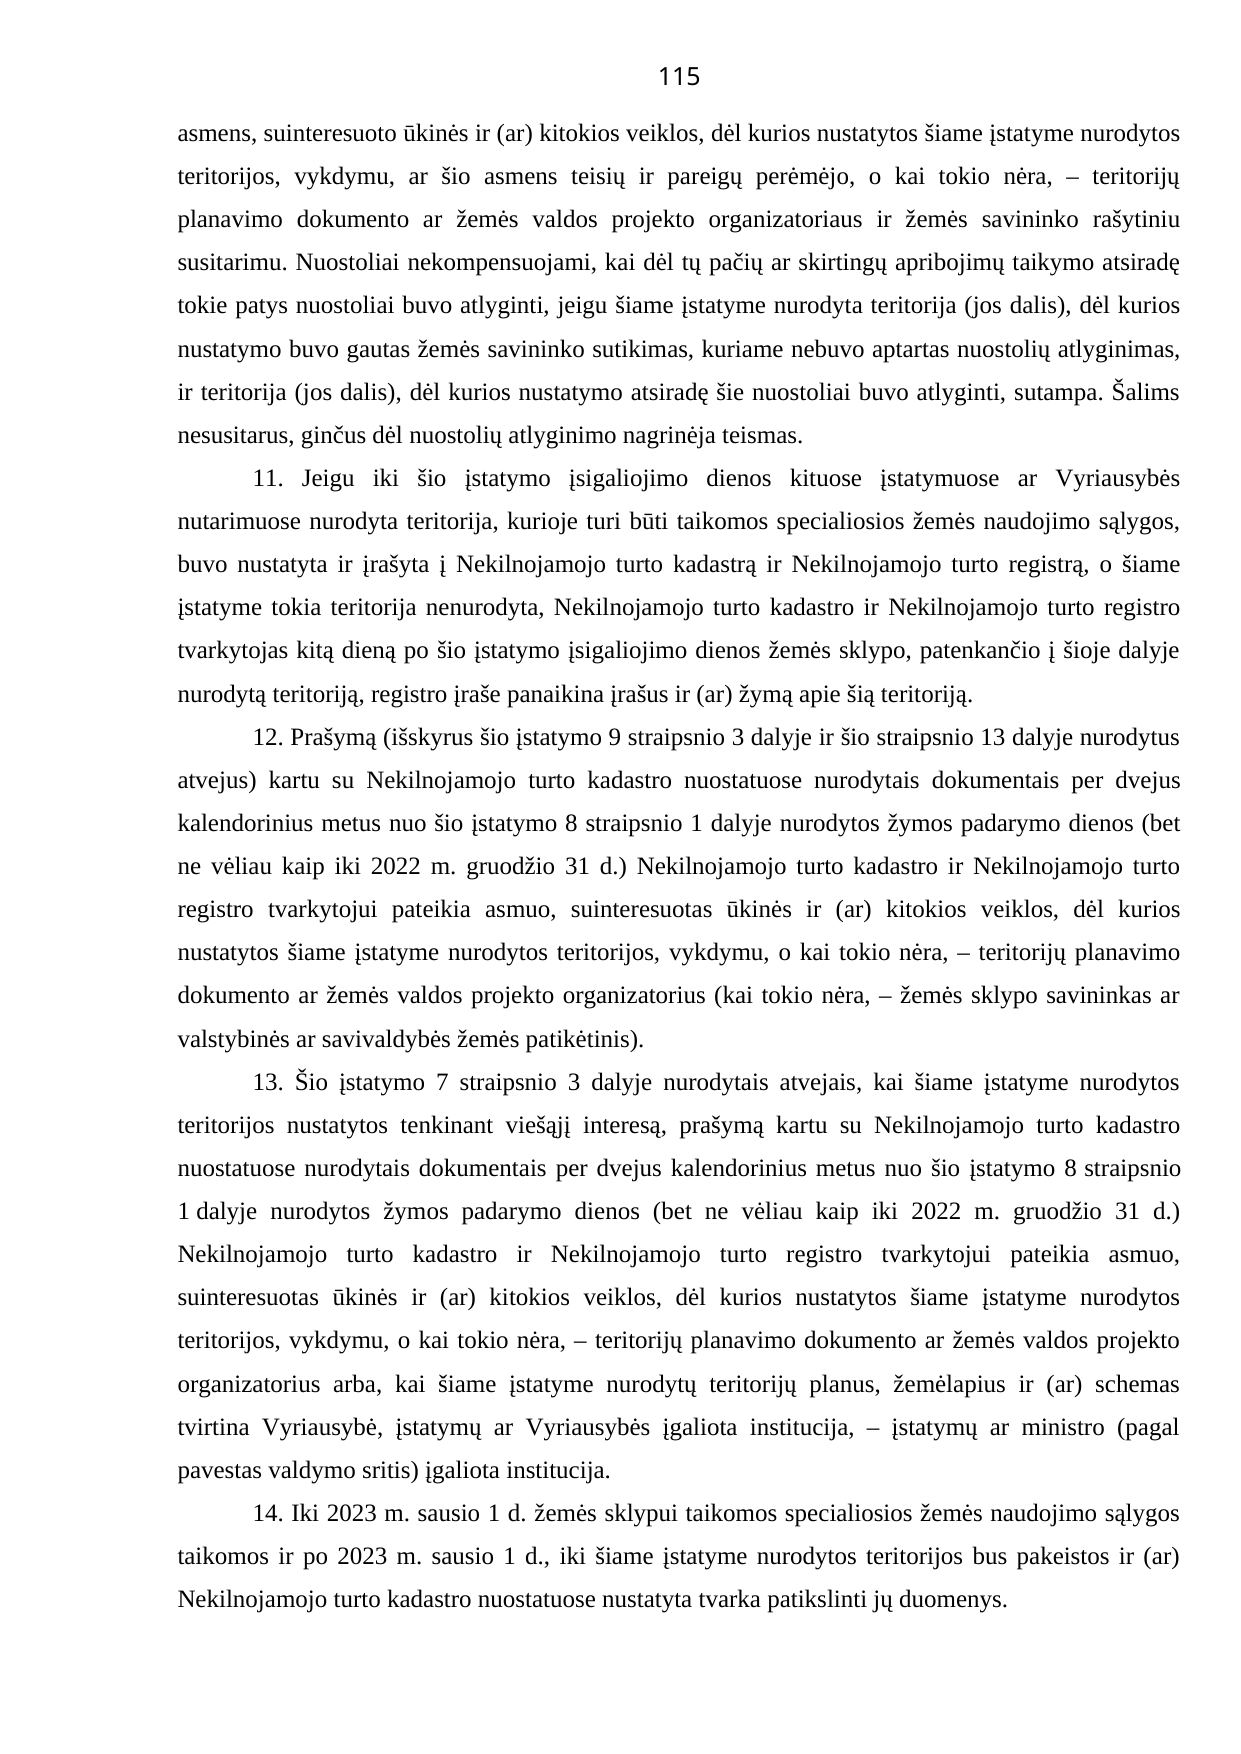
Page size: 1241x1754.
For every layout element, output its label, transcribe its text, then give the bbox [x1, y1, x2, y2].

text 12. Prašymą (išskyrus šio įstatymo 9 straipsnio 3 dalyje ir šio straipsnio 13 dalyje nurodytus atvejus) kartu su Nekilnojamojo turto kadastro nuostatuose nurodytais dokumentais per dvejus kalendorinius metus nuo šio įstatymo 8 straipsnio 1 dalyje nurodytos žymos padarymo dienos (bet ne vėliau kaip iki 2022 m. gruodžio 31 d.) Nekilnojamojo turto kadastro ir Nekilnojamojo turto registro tvarkytojui pateikia asmuo, suinteresuotas ūkinės ir (ar) kitokios veiklos, dėl kurios nustatytos šiame įstatyme nurodytos teritorijos, vykdymu, o kai tokio nėra, – teritorijų planavimo dokumento ar žemės valdos projekto organizatorius (kai tokio nėra, – žemės sklypo savininkas ar valstybinės ar savivaldybės žemės patikėtinis). [177, 722, 1181, 1052]
text 11. Jeigu iki šio įstatymo įsigaliojimo dienos kituose įstatymuose ar Vyriausybės nutarimuose nurodyta teritorija, kurioje turi būti taikomos specialiosios žemės naudojimo sąlygos, buvo nustatyta ir įrašyta į Nekilnojamojo turto kadastrą ir Nekilnojamojo turto registrą, o šiame įstatyme tokia teritorija nenurodyta, Nekilnojamojo turto kadastro ir Nekilnojamojo turto registro tvarkytojas kitą dieną po šio įstatymo įsigaliojimo dienos žemės sklypo, patenkančio į šioje dalyje nurodytą teritoriją, registro įraše panaikina įrašus ir (ar) žymą apie šią teritoriją. [177, 463, 1181, 707]
text 14. Iki 2023 m. sausio 1 d. žemės sklypui taikomos specialiosios žemės naudojimo sąlygos taikomos ir po 2023 m. sausio 1 d., iki šiame įstatyme nurodytos teritorijos bus pakeistos ir (ar) Nekilnojamojo turto kadastro nuostatuose nustatyta tvarka patikslinti jų duomenys. [177, 1498, 1181, 1613]
text 13. Šio įstatymo 7 straipsnio 3 dalyje nurodytais atvejais, kai šiame įstatyme nurodytos teritorijos nustatytos tenkinant viešąjį interesą, prašymą kartu su Nekilnojamojo turto kadastro nuostatuose nurodytais dokumentais per dvejus kalendorinius metus nuo šio įstatymo 8 straipsnio 1 dalyje nurodytos žymos padarymo dienos (bet ne vėliau kaip iki 2022 m. gruodžio 31 d.) Nekilnojamojo turto kadastro ir Nekilnojamojo turto registro tvarkytojui pateikia asmuo, suinteresuotas ūkinės ir (ar) kitokios veiklos, dėl kurios nustatytos šiame įstatyme nurodytos teritorijos, vykdymu, o kai tokio nėra, – teritorijų planavimo dokumento ar žemės valdos projekto organizatorius arba, kai šiame įstatyme nurodytų teritorijų planus, žemėlapius ir (ar) schemas tvirtina Vyriausybė, įstatymų ar Vyriausybės įgaliota institucija, – įstatymų ar ministro (pagal pavestas valdymo sritis) įgaliota institucija. [177, 1067, 1181, 1484]
text asmens, suinteresuoto ūkinės ir (ar) kitokios veiklos, dėl kurios nustatytos šiame įstatyme nurodytos teritorijos, vykdymu, ar šio asmens teisių ir pareigų perėmėjo, o kai tokio nėra, – teritorijų planavimo dokumento ar žemės valdos projekto organizatoriaus ir žemės savininko rašytiniu susitarimu. Nuostoliai nekompensuojami, kai dėl tų pačių ar skirtingų apribojimų taikymo atsiradę tokie patys nuostoliai buvo atlyginti, jeigu šiame įstatyme nurodyta teritorija (jos dalis), dėl kurios nustatymo buvo gautas žemės savininko sutikimas, kuriame nebuvo aptartas nuostolių atlyginimas, ir teritorija (jos dalis), dėl kurios nustatymo atsiradę šie nuostoliai buvo atlyginti, sutampa. Šalims nesusitarus, ginčus dėl nuostolių atlyginimo nagrinėja teismas. [177, 118, 1181, 449]
